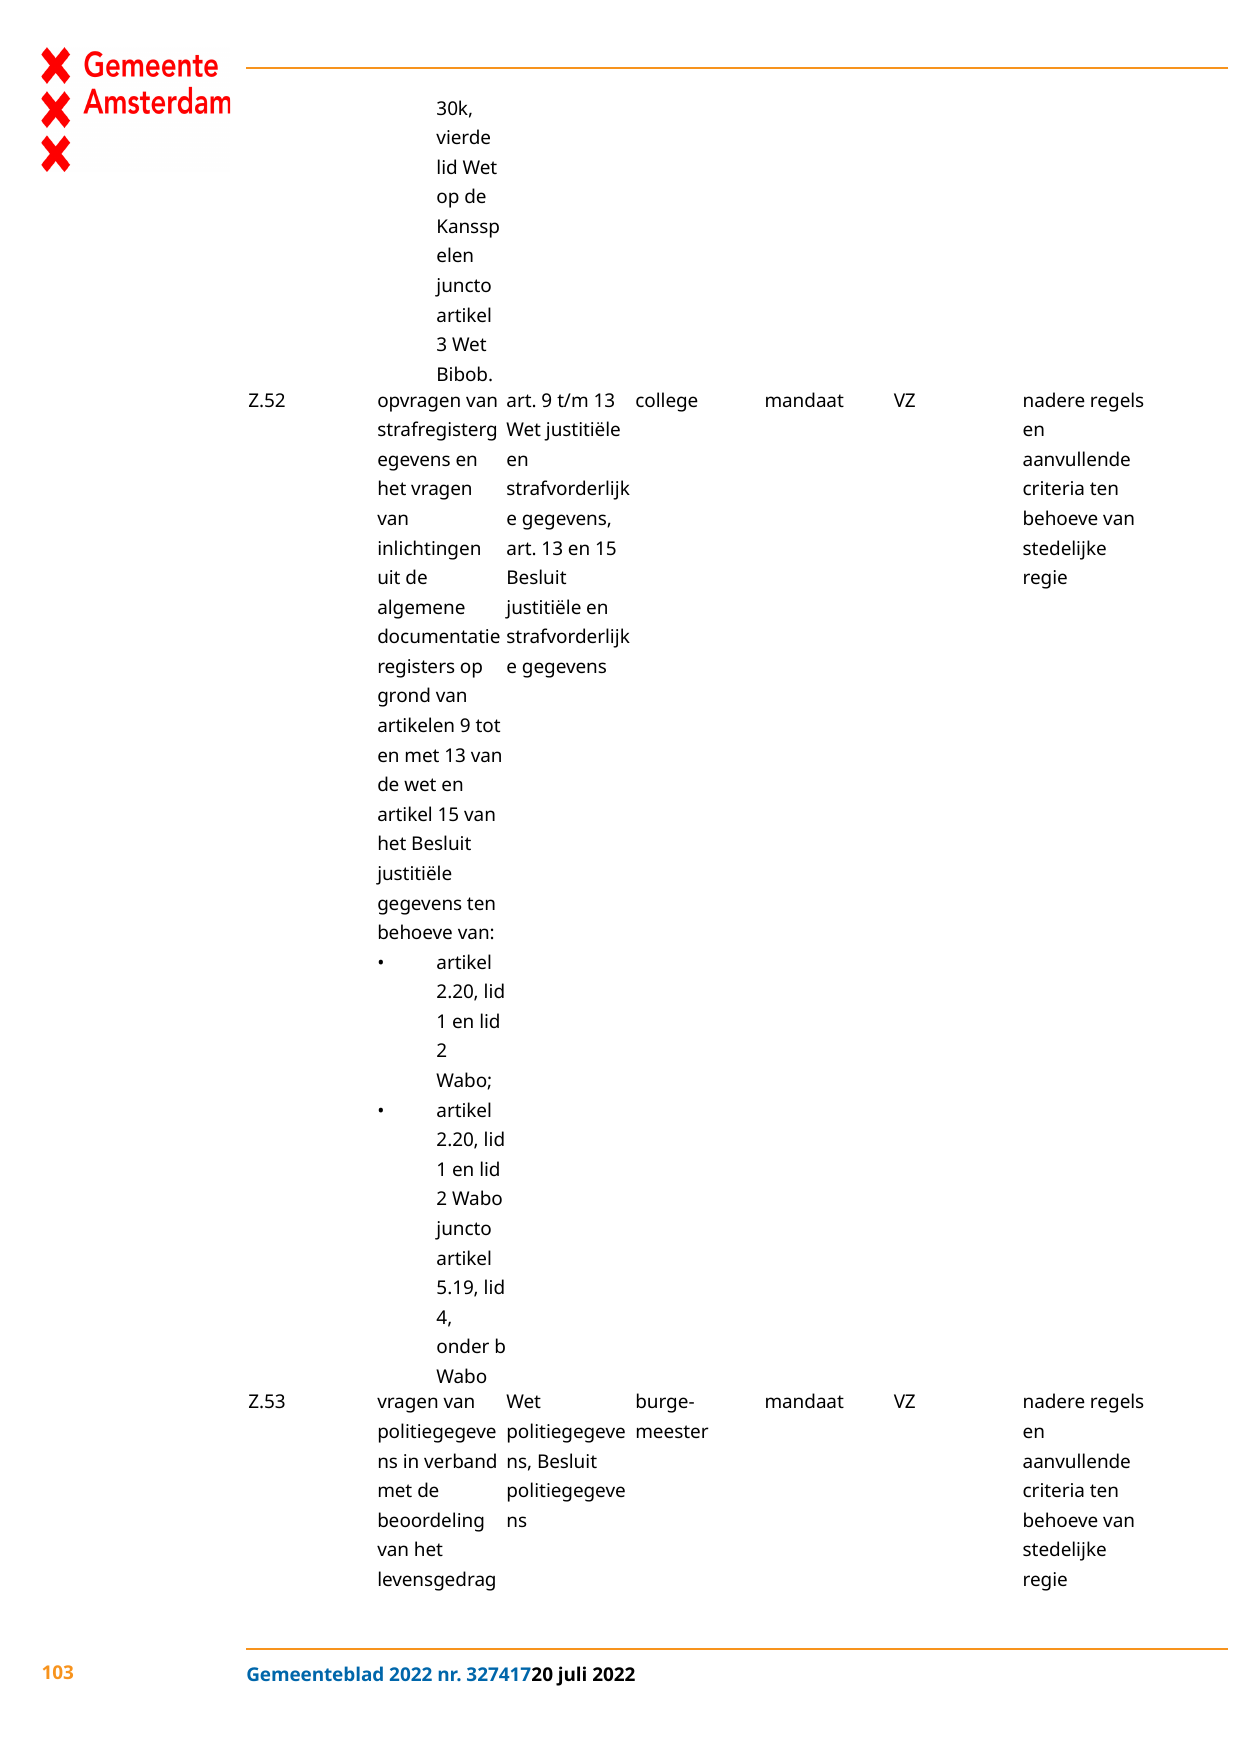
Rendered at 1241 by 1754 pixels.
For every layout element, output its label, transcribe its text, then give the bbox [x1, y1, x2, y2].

table_cell VZ [894, 387, 1022, 1389]
table_cell Z.52 [248, 387, 377, 1389]
table_cell [506, 95, 635, 387]
table_cell Z.53 [248, 1389, 377, 1592]
table_cell 30k, vierde lid Wet op de Kansspelen juncto artikel 3 Wet Bibob. [377, 95, 506, 387]
table_cell [248, 95, 377, 387]
table_cell art. 9 t/m 13 Wet justitiële en strafvorderlijke gegevens, art. 13 en 15 Besluit justitiële en strafvorderlijke gegevens [506, 387, 635, 1389]
table_cell [894, 95, 1022, 387]
table_cell opvragen van strafregistergegevens en het vragen van inlichtingen uit de algemene documentatieregisters op grond van artikelen 9 tot en met 13 van de wet en artikel 15 van het Besluit justitiële gegevens ten behoeve van: artikel 2.20, lid 1 en lid 2 Wabo; artikel 2.20, lid 1 en lid 2 Wabo juncto artikel 5.19, lid 4, onder b Wabo [377, 387, 506, 1389]
table_cell burge-meester [635, 1389, 764, 1592]
table_cell nadere regels en aanvullende criteria ten behoeve van stedelijke regie [1023, 387, 1152, 1389]
table_cell mandaat [764, 1389, 893, 1592]
picture [41, 47, 231, 172]
table_cell [635, 95, 764, 387]
table_cell [1023, 95, 1152, 387]
table_cell [764, 95, 893, 387]
table_cell VZ [894, 1389, 1022, 1592]
table_cell Wet politiegegevens, Besluit politiegegevens [506, 1389, 635, 1592]
table_cell college [635, 387, 764, 1389]
table_cell vragen van politiegegevens in verband met de beoordeling van het levensgedrag [377, 1389, 506, 1592]
table_cell nadere regels en aanvullende criteria ten behoeve van stedelijke regie [1023, 1389, 1152, 1592]
table_cell mandaat [764, 387, 893, 1389]
